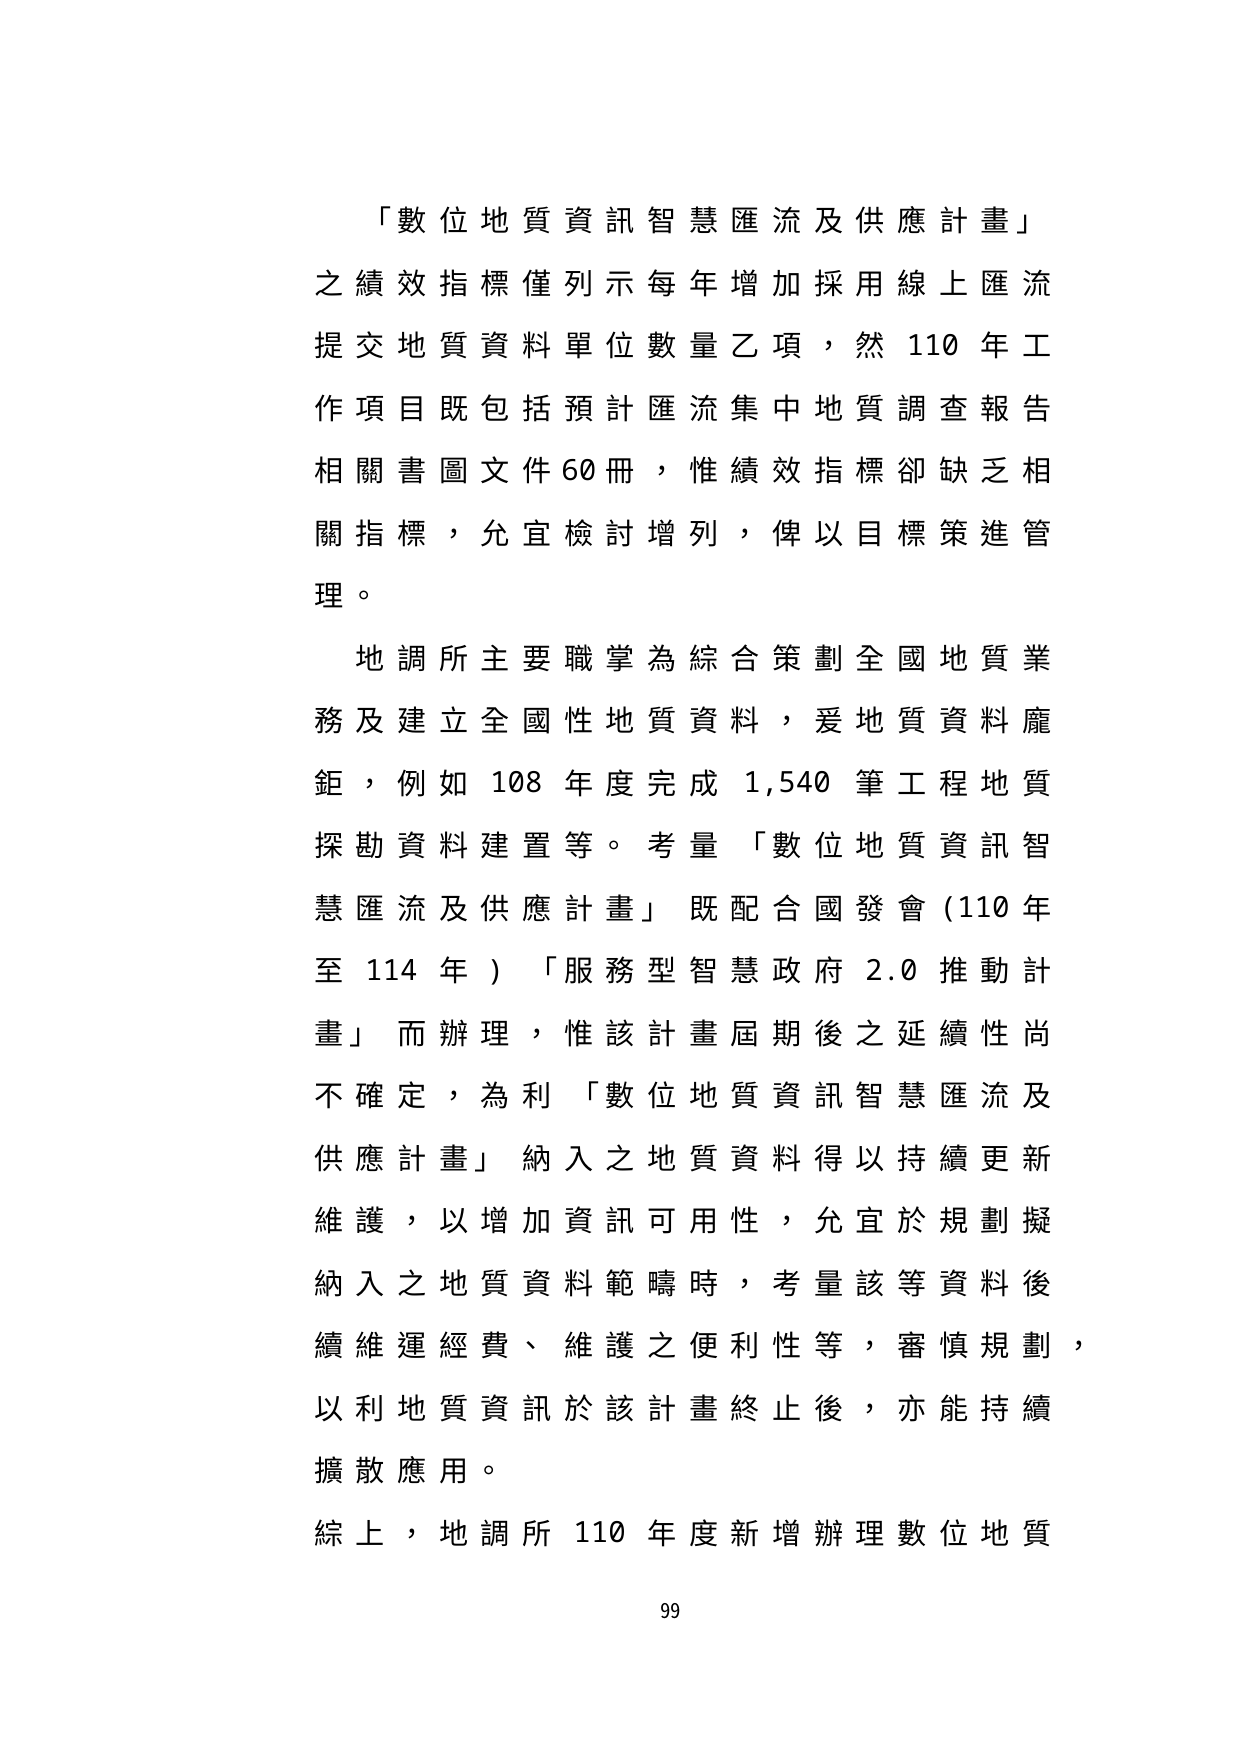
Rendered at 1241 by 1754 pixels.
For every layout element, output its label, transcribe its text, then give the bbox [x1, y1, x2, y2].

text 地調所主要職掌為綜合策劃全國地質業務及建立全國性地質資料，爰地質資料龐鉅，例如108年度完成1,540筆工程地質探勘資料建置等。考量「數位地質資訊智慧匯流及供應計畫」既配合國發會(110年至114年)「服務型智慧政府2.0推動計畫」而辦理，惟該計畫屆期後之延續性尚不確定，為利「數位地質資訊智慧匯流及供應計畫」納入之地質資料得以持續更新維護，以增加資訊可用性，允宜於規劃擬納入之地質資料範疇時，考量該等資料後續維運經費、維護之便利性等，審慎規劃，以利地質資訊於該計畫終止後，亦能持續擴散應用。 [271, 615, 1058, 1490]
text 「數位地質資訊智慧匯流及供應計畫」之績效指標僅列示每年增加採用線上匯流提交地質資料單位數量乙項，然110年工作項目既包括預計匯流集中地質調查報告相關書圖文件60冊，惟績效指標卻缺乏相關指標，允宜檢討增列，俾以目標策進管理。 [271, 177, 1058, 615]
text 綜上，地調所110年度新增辦理數位地質 [242, 1490, 1058, 1552]
